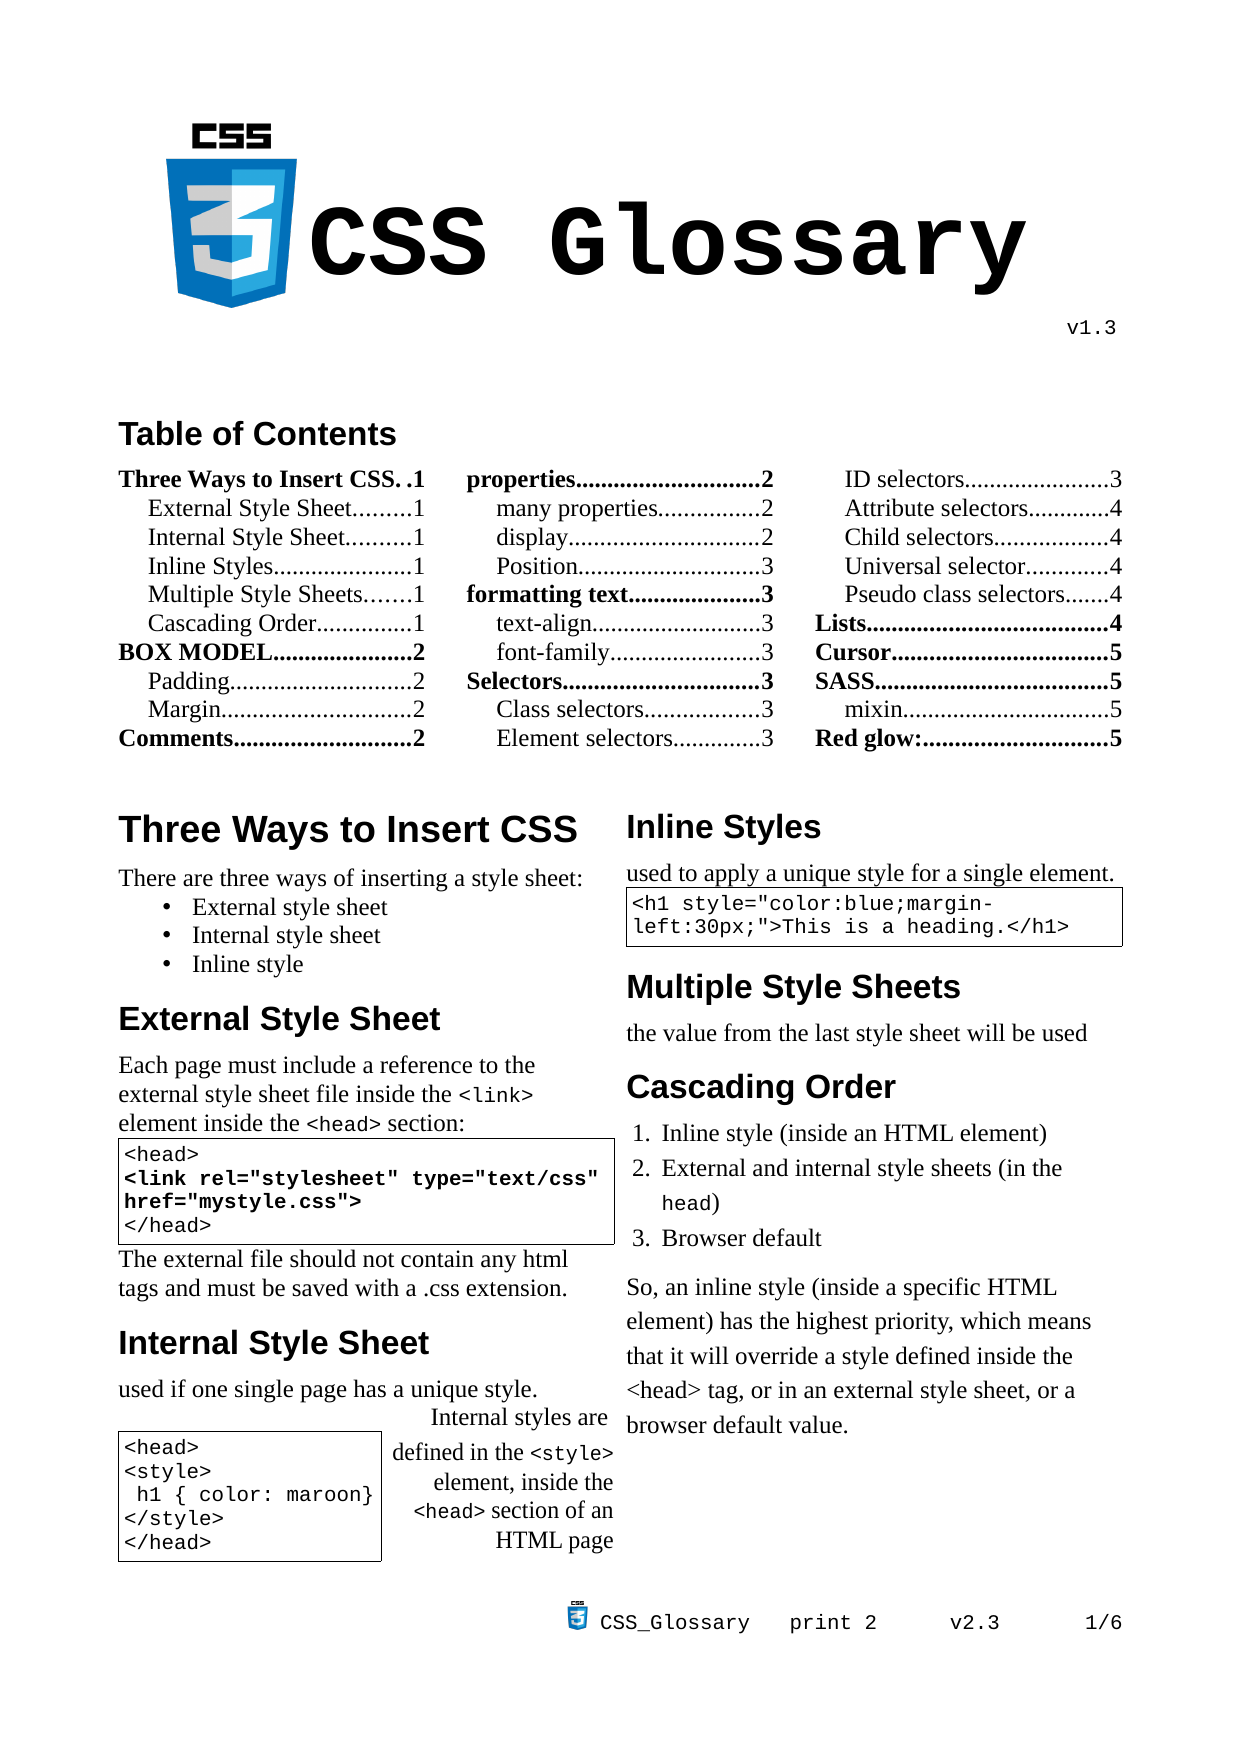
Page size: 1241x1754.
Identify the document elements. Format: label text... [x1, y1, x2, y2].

text Padding 2 [148, 666, 425, 694]
text Three Ways to Insert CSS 1 [118, 464, 425, 493]
text ID selectors 3 [844, 464, 1122, 493]
text Element selectors 3 [496, 723, 773, 752]
subtitle Cascading Order [626, 1067, 1122, 1106]
text So, an inline style (inside a specific HTML element) has the highest priority, which means that it will override a style defined inside the <head> tag, or in an external style sheet, or a browser default value. [626, 1272, 1122, 1439]
text BOX MODEL 2 [118, 637, 425, 666]
table_header defined in the <style> element, inside the <head> section of an HTML page [382, 1431, 619, 1561]
table_header CSS Glossary v1.3 [303, 118, 1122, 346]
text Position 3 [496, 551, 773, 579]
text Class selectors 3 [496, 694, 773, 723]
text Margin 2 [148, 694, 425, 723]
text formatting text 3 [466, 579, 773, 608]
subtitle Inline Styles [626, 807, 1122, 846]
text Cascading Order 1 [148, 608, 425, 637]
text mixin 5 [844, 694, 1122, 723]
text Red glow: 5 [815, 723, 1122, 752]
text Internal Style Sheet 1 [148, 522, 425, 551]
text properties 2 [466, 464, 773, 493]
table_header <head> <style> h1 { color: maroon} </style> </head> [119, 1432, 381, 1561]
text text-align 3 [496, 608, 773, 637]
text Multiple Style Sheets 1 [148, 579, 425, 608]
text The external file should not contain any html tags and must be saved with a .css extension. [118, 1245, 614, 1302]
text Pseudo class selectors 4 [844, 579, 1122, 608]
text Comments 2 [118, 723, 425, 752]
text Attribute selectors 4 [844, 493, 1122, 522]
text Selectors 3 [466, 666, 773, 694]
list External and internal style sheets (in the head) [632, 1153, 1122, 1217]
text There are three ways of inserting a style sheet: [118, 863, 614, 892]
subtitle Table of Contents [118, 413, 1122, 452]
subtitle Multiple Style Sheets [626, 967, 1122, 1005]
subtitle External Style Sheet [118, 999, 614, 1038]
text used if one single page has a unique style. [118, 1374, 614, 1402]
text External Style Sheet 1 [148, 493, 425, 522]
text Universal selector 4 [844, 551, 1122, 579]
subtitle Internal Style Sheet [118, 1323, 614, 1361]
list Inline style (inside an HTML element) [632, 1118, 1122, 1147]
subtitle Three Ways to Insert CSS [118, 807, 614, 851]
text Internal styles are [118, 1402, 614, 1431]
text display 2 [496, 522, 773, 551]
text Each page must include a reference to the external style sheet file inside the <link> element inside the <head> section: [118, 1050, 614, 1138]
picture [166, 123, 297, 308]
table_header <head> <link rel="stylesheet" type="text/css" href="mystyle.css"> </head> [119, 1139, 614, 1244]
text Child selectors 4 [844, 522, 1122, 551]
table_header [118, 118, 303, 346]
text Lists 4 [815, 608, 1122, 637]
text font-family 3 [496, 637, 773, 666]
text the value from the last style sheet will be used [626, 1018, 1122, 1047]
text Inline Styles 1 [148, 551, 425, 579]
picture [567, 1601, 588, 1630]
text used to apply a unique style for a single element. [626, 858, 1122, 887]
list Browser default [632, 1223, 1122, 1252]
list Internal style sheet [162, 921, 614, 949]
text SASS 5 [815, 666, 1122, 694]
list Inline style [162, 949, 614, 978]
list External style sheet [162, 892, 614, 921]
text many properties 2 [496, 493, 773, 522]
text Cursor 5 [815, 637, 1122, 666]
table_header <h1 style="color:blue;margin-left:30px;">This is a heading.</h1> [627, 888, 1122, 946]
